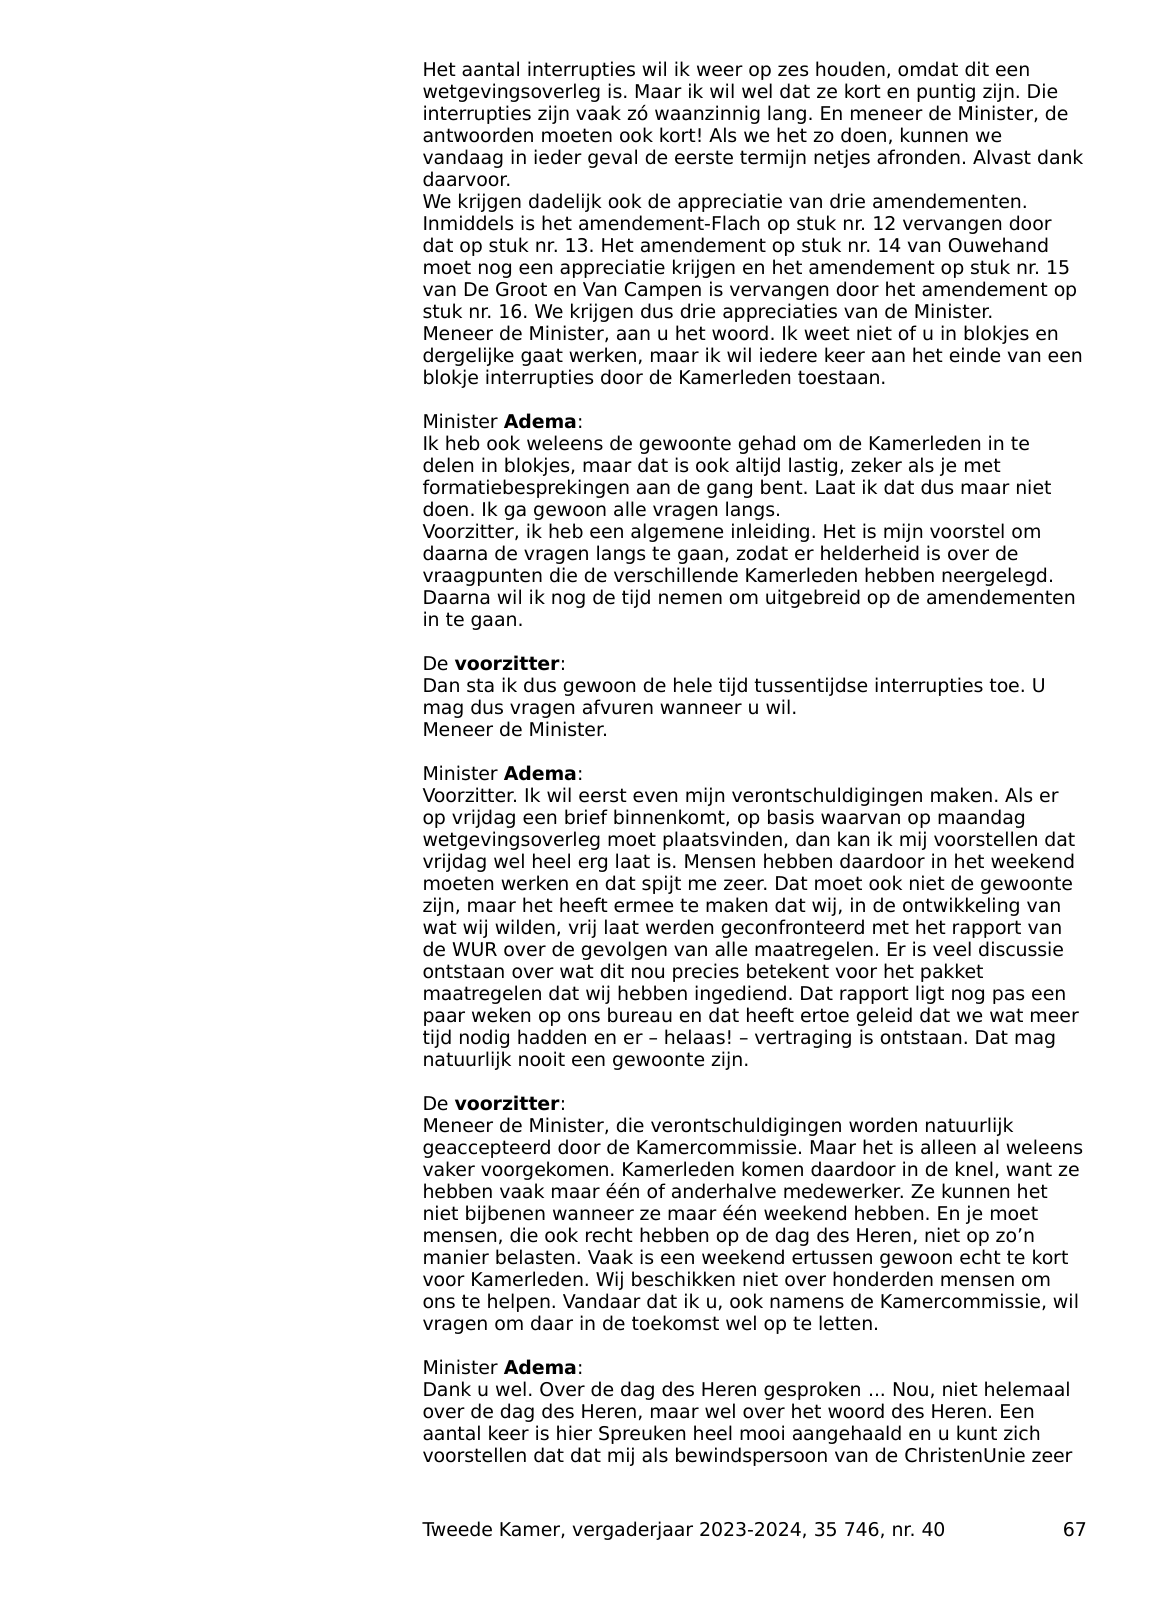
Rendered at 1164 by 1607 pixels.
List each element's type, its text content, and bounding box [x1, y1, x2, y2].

text Dan sta ik dus gewoon de hele tijd tussentijdse interrupties toe. U mag dus vragen afvuren wanneer u wil. [422, 675, 1087, 719]
text Minister Adema: [422, 1357, 1087, 1379]
text Voorzitter. Ik wil eerst even mijn verontschuldigingen maken. Als er op vrijdag een brief binnenkomt, op basis waarvan op maandag wetgevingsoverleg moet plaatsvinden, dan kan ik mij voorstellen dat vrijdag wel heel erg laat is. Mensen hebben daardoor in het weekend moeten werken en dat spijt me zeer. Dat moet ook niet de gewoonte zijn, maar het heeft ermee te maken dat wij, in de ontwikkeling van wat wij wilden, vrij laat werden geconfronteerd met het rapport van de WUR over de gevolgen van alle maatregelen. Er is veel discussie ontstaan over wat dit nou precies betekent voor het pakket maatregelen dat wij hebben ingediend. Dat rapport ligt nog pas een paar weken op ons bureau en dat heeft ertoe geleid dat we wat meer tijd nodig hadden en er – helaas! – vertraging is ontstaan. Dat mag natuurlijk nooit een gewoonte zijn. [422, 785, 1087, 1071]
text Meneer de Minister, die verontschuldigingen worden natuurlijk geaccepteerd door de Kamercommissie. Maar het is alleen al weleens vaker voorgekomen. Kamerleden komen daardoor in de knel, want ze hebben vaak maar één of anderhalve medewerker. Ze kunnen het niet bijbenen wanneer ze maar één weekend hebben. En je moet mensen, die ook recht hebben op de dag des Heren, niet op zo’n manier belasten. Vaak is een weekend ertussen gewoon echt te kort voor Kamerleden. Wij beschikken niet over honderden mensen om ons te helpen. Vandaar dat ik u, ook namens de Kamercommissie, wil vragen om daar in de toekomst wel op te letten. [422, 1115, 1087, 1335]
text Dank u wel. Over de dag des Heren gesproken ... Nou, niet helemaal over de dag des Heren, maar wel over het woord des Heren. Een aantal keer is hier Spreuken heel mooi aangehaald en u kunt zich voorstellen dat dat mij als bewindspersoon van de ChristenUnie zeer [422, 1379, 1087, 1467]
text Minister Adema: [422, 411, 1087, 433]
text De voorzitter: [422, 1093, 1087, 1115]
text Het aantal interrupties wil ik weer op zes houden, omdat dit een wetgevingsoverleg is. Maar ik wil wel dat ze kort en puntig zijn. Die interrupties zijn vaak zó waanzinnig lang. En meneer de Minister, de antwoorden moeten ook kort! Als we het zo doen, kunnen we vandaag in ieder geval de eerste termijn netjes afronden. Alvast dank daarvoor. [422, 59, 1087, 191]
text Meneer de Minister, aan u het woord. Ik weet niet of u in blokjes en dergelijke gaat werken, maar ik wil iedere keer aan het einde van een blokje interrupties door de Kamerleden toestaan. [422, 323, 1087, 389]
text Ik heb ook weleens de gewoonte gehad om de Kamerleden in te delen in blokjes, maar dat is ook altijd lastig, zeker als je met formatiebesprekingen aan de gang bent. Laat ik dat dus maar niet doen. Ik ga gewoon alle vragen langs. [422, 433, 1087, 521]
text We krijgen dadelijk ook de appreciatie van drie amendementen. Inmiddels is het amendement-Flach op stuk nr. 12 vervangen door dat op stuk nr. 13. Het amendement op stuk nr. 14 van Ouwehand moet nog een appreciatie krijgen en het amendement op stuk nr. 15 van De Groot en Van Campen is vervangen door het amendement op stuk nr. 16. We krijgen dus drie appreciaties van de Minister. [422, 191, 1087, 323]
text Minister Adema: [422, 763, 1087, 785]
text Voorzitter, ik heb een algemene inleiding. Het is mijn voorstel om daarna de vragen langs te gaan, zodat er helderheid is over de vraagpunten die de verschillende Kamerleden hebben neergelegd. Daarna wil ik nog de tijd nemen om uitgebreid op de amendementen in te gaan. [422, 521, 1087, 631]
text De voorzitter: [422, 653, 1087, 675]
text Meneer de Minister. [422, 719, 1087, 741]
